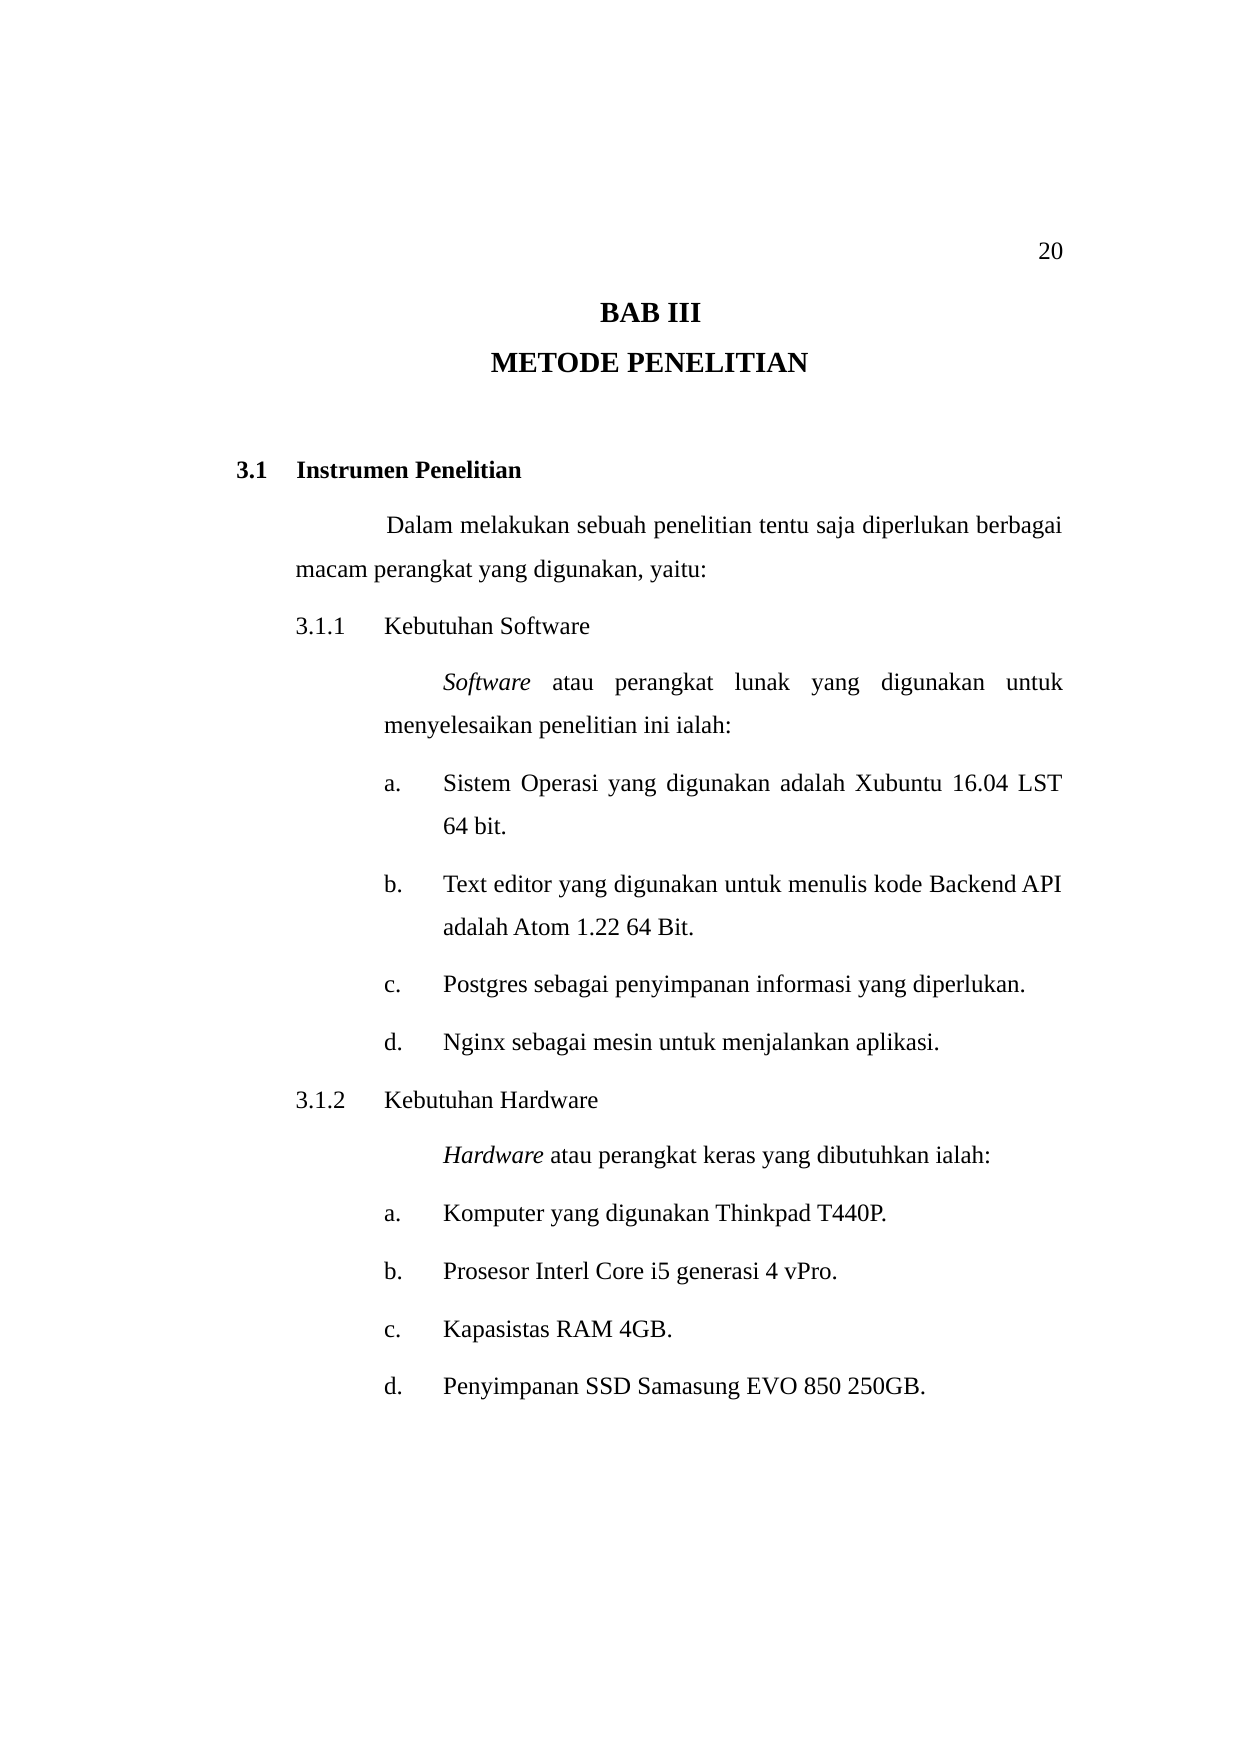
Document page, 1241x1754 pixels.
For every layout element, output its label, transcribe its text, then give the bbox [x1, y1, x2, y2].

subtitle Kebutuhan Software [295, 611, 1063, 640]
text Hardware atau perangkat keras yang dibutuhkan ialah: [384, 1141, 1063, 1169]
subtitle Instrumen Penelitian [236, 455, 1063, 484]
subtitle BAB III Metode penelitian [236, 295, 1063, 379]
list Nginx sebagai mesin untuk menjalankan aplikasi. [384, 1027, 1063, 1056]
text Dalam melakukan sebuah penelitian tentu saja diperlukan berbagai macam perangkat yang digunakan, yaitu: [295, 511, 1063, 582]
text Software atau perangkat lunak yang digunakan untuk menyelesaikan penelitian ini ialah: [384, 667, 1063, 739]
list Sistem Operasi yang digunakan adalah Xubuntu 16.04 LST 64 bit. [384, 768, 1063, 840]
list Penyimpanan SSD Samasung EVO 850 250GB. [384, 1371, 1063, 1400]
list Kapasistas RAM 4GB. [384, 1314, 1063, 1342]
list Postgres sebagai penyimpanan informasi yang diperlukan. [384, 969, 1063, 998]
list Prosesor Interl Core i5 generasi 4 vPro. [384, 1256, 1063, 1285]
list Komputer yang digunakan Thinkpad T440P. [384, 1198, 1063, 1227]
list Text editor yang digunakan untuk menulis kode Backend API adalah Atom 1.22 64 Bit. [384, 869, 1063, 941]
subtitle Kebutuhan Hardware [295, 1085, 1063, 1114]
